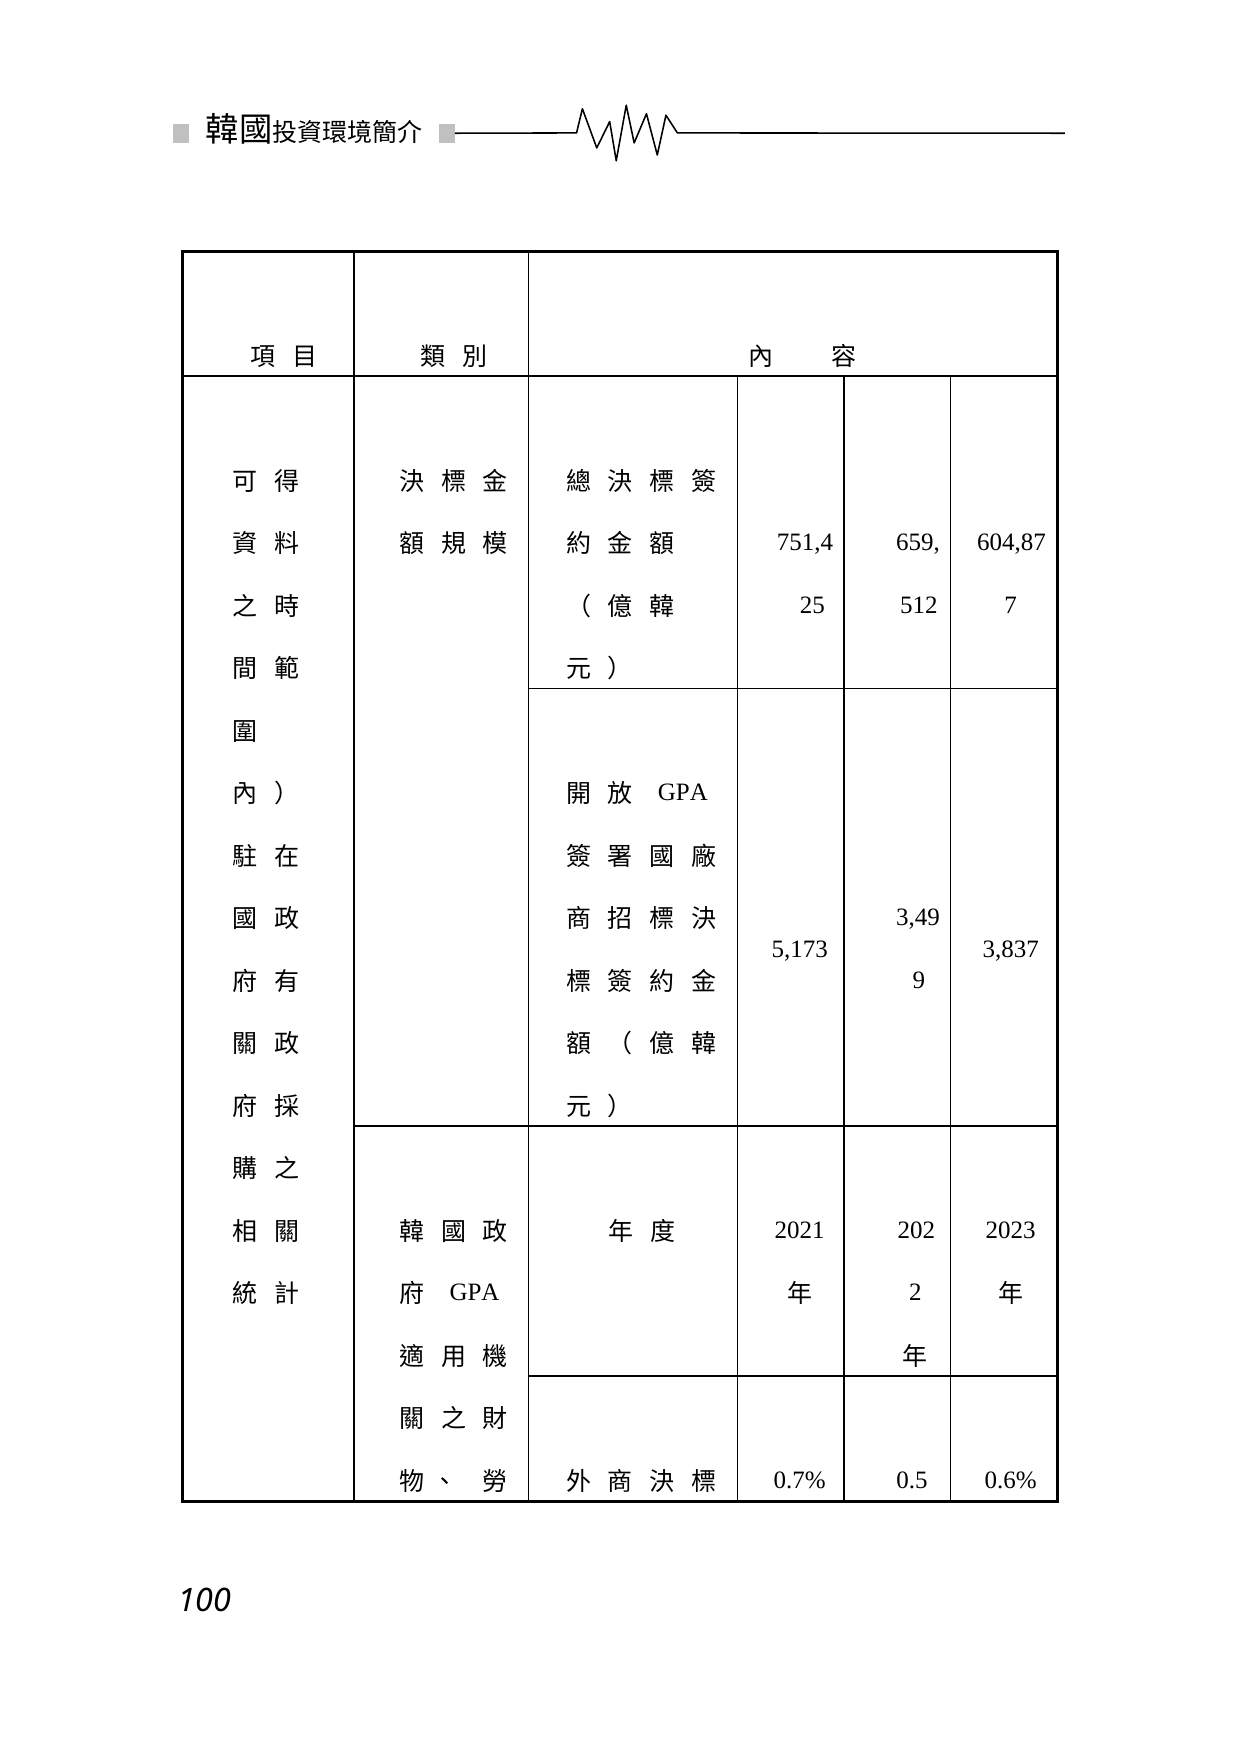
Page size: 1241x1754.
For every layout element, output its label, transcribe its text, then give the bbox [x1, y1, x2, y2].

table_cell 決標金額規模 [355, 377, 528, 1125]
table_cell 總決標簽約金額（億韓元） [529, 377, 737, 688]
table_cell 0.7% [738, 1377, 843, 1500]
table_cell 2023年 [951, 1127, 1056, 1375]
table_cell 開放GPA簽署國廠商招標決標簽約金額（億韓元） [529, 689, 737, 1125]
table_cell 3,499 [845, 689, 950, 1125]
table_cell 2021年 [738, 1127, 843, 1375]
table_header 類別 [355, 253, 528, 375]
table_cell 3,837 [951, 689, 1056, 1125]
table_cell 2022年 [845, 1127, 950, 1375]
table_cell 年度 [529, 1127, 737, 1375]
table_cell 604,877 [951, 377, 1056, 688]
table_cell 韓國政府GPA適用機關之財物、勞 [355, 1127, 528, 1500]
table_cell 0.6% [951, 1377, 1056, 1500]
table_cell 751,425 [738, 377, 843, 688]
table_cell 可得資料之時間範圍內）駐在國政府有關政府採購之相關統計 [184, 377, 353, 1500]
table_header 內 容 [529, 253, 1056, 375]
table_cell 659,512 [845, 377, 950, 688]
table_cell 5,173 [738, 689, 843, 1125]
table_cell 外商決標 [529, 1377, 737, 1500]
table_cell 0.5 [845, 1377, 950, 1500]
table_header 項目 [184, 253, 353, 375]
